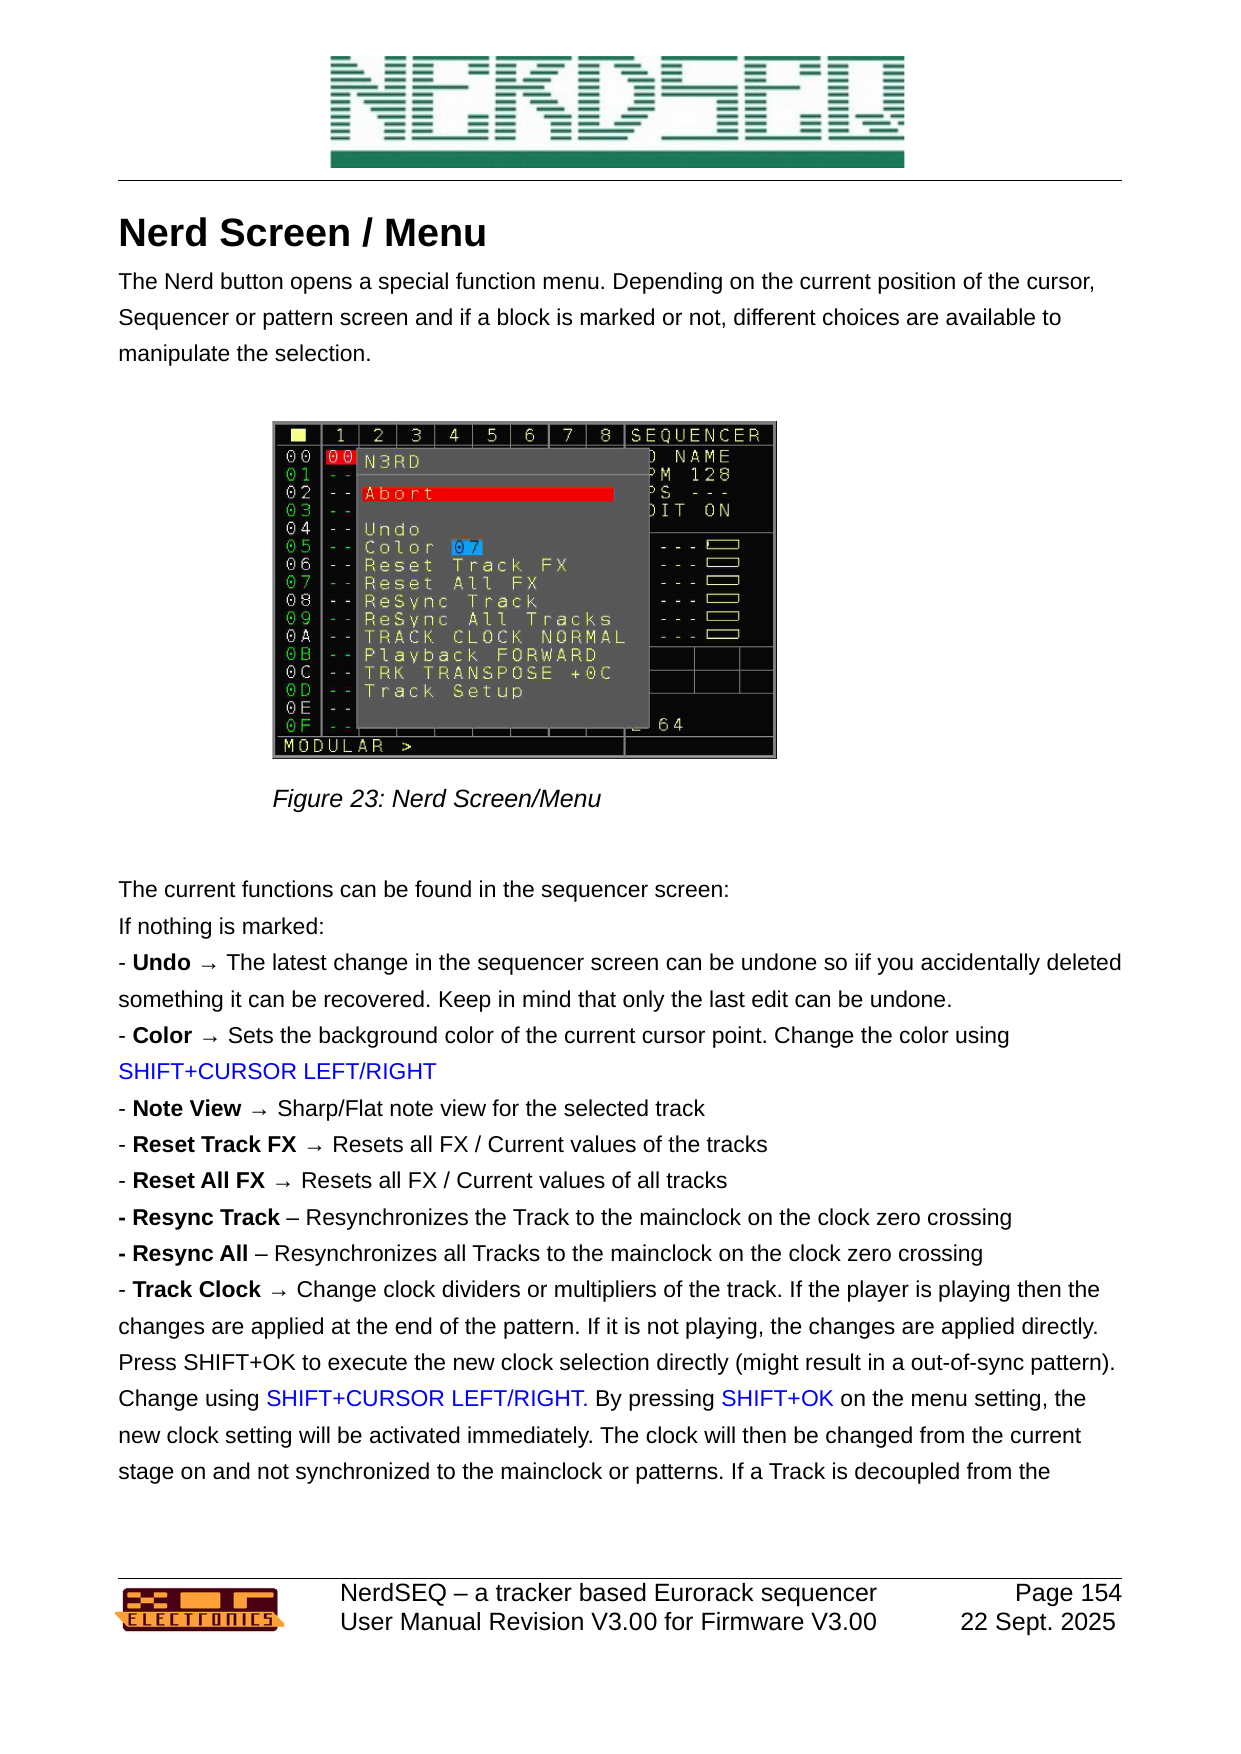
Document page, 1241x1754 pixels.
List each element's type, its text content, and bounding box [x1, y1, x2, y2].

subtitle Nerd Screen / Menu [118, 209, 1122, 255]
text - Undo → The latest change in the sequencer screen can be undone so iif you accidentally deleted something it can be recovered. Keep in mind that only the last edit can be undone. [118, 949, 1122, 1012]
text The Nerd button opens a special function menu. Depending on the current position of the cursor, Sequencer or pattern screen and if a block is marked or not, different choices are available to manipulate the selection. [118, 268, 1122, 367]
text - Resync Track – Resynchronizes the Track to the mainclock on the clock zero crossing [118, 1204, 1122, 1230]
text - Color → Sets the background color of the current cursor point. Change the color using SHIFT+CURSOR LEFT/RIGHT [118, 1022, 1122, 1084]
text If nothing is marked: [118, 913, 1122, 939]
picture [330, 56, 905, 168]
text - Reset Track FX → Resets all FX / Current values of the tracks [118, 1131, 1122, 1157]
picture [272, 421, 777, 759]
text - Reset All FX → Resets all FX / Current values of all tracks [118, 1167, 1122, 1194]
text Figure 23: Nerd Screen/Menu [272, 784, 873, 812]
text - Track Clock → Change clock dividers or multipliers of the track. If the player is playing then the changes are applied at the end of the pattern. If it is not playing, the changes are applied directly. Press SHIFT+OK to execute the new clock selection directly (might result in a out-of-sync pattern). Change using SHIFT+CURSOR LEFT/RIGHT. By pressing SHIFT+OK on the menu setting, the new clock setting will be activated immediately. The clock will then be changed from the current stage on and not synchronized to the mainclock or patterns. If a Track is decoupled from the [118, 1276, 1122, 1484]
text The current functions can be found in the sequencer screen: [118, 876, 1122, 903]
text - Resync All – Resynchronizes all Tracks to the mainclock on the clock zero crossing [118, 1240, 1122, 1266]
picture [115, 1584, 285, 1634]
text - Note View → Sharp/Flat note view for the selected track [118, 1094, 1122, 1121]
